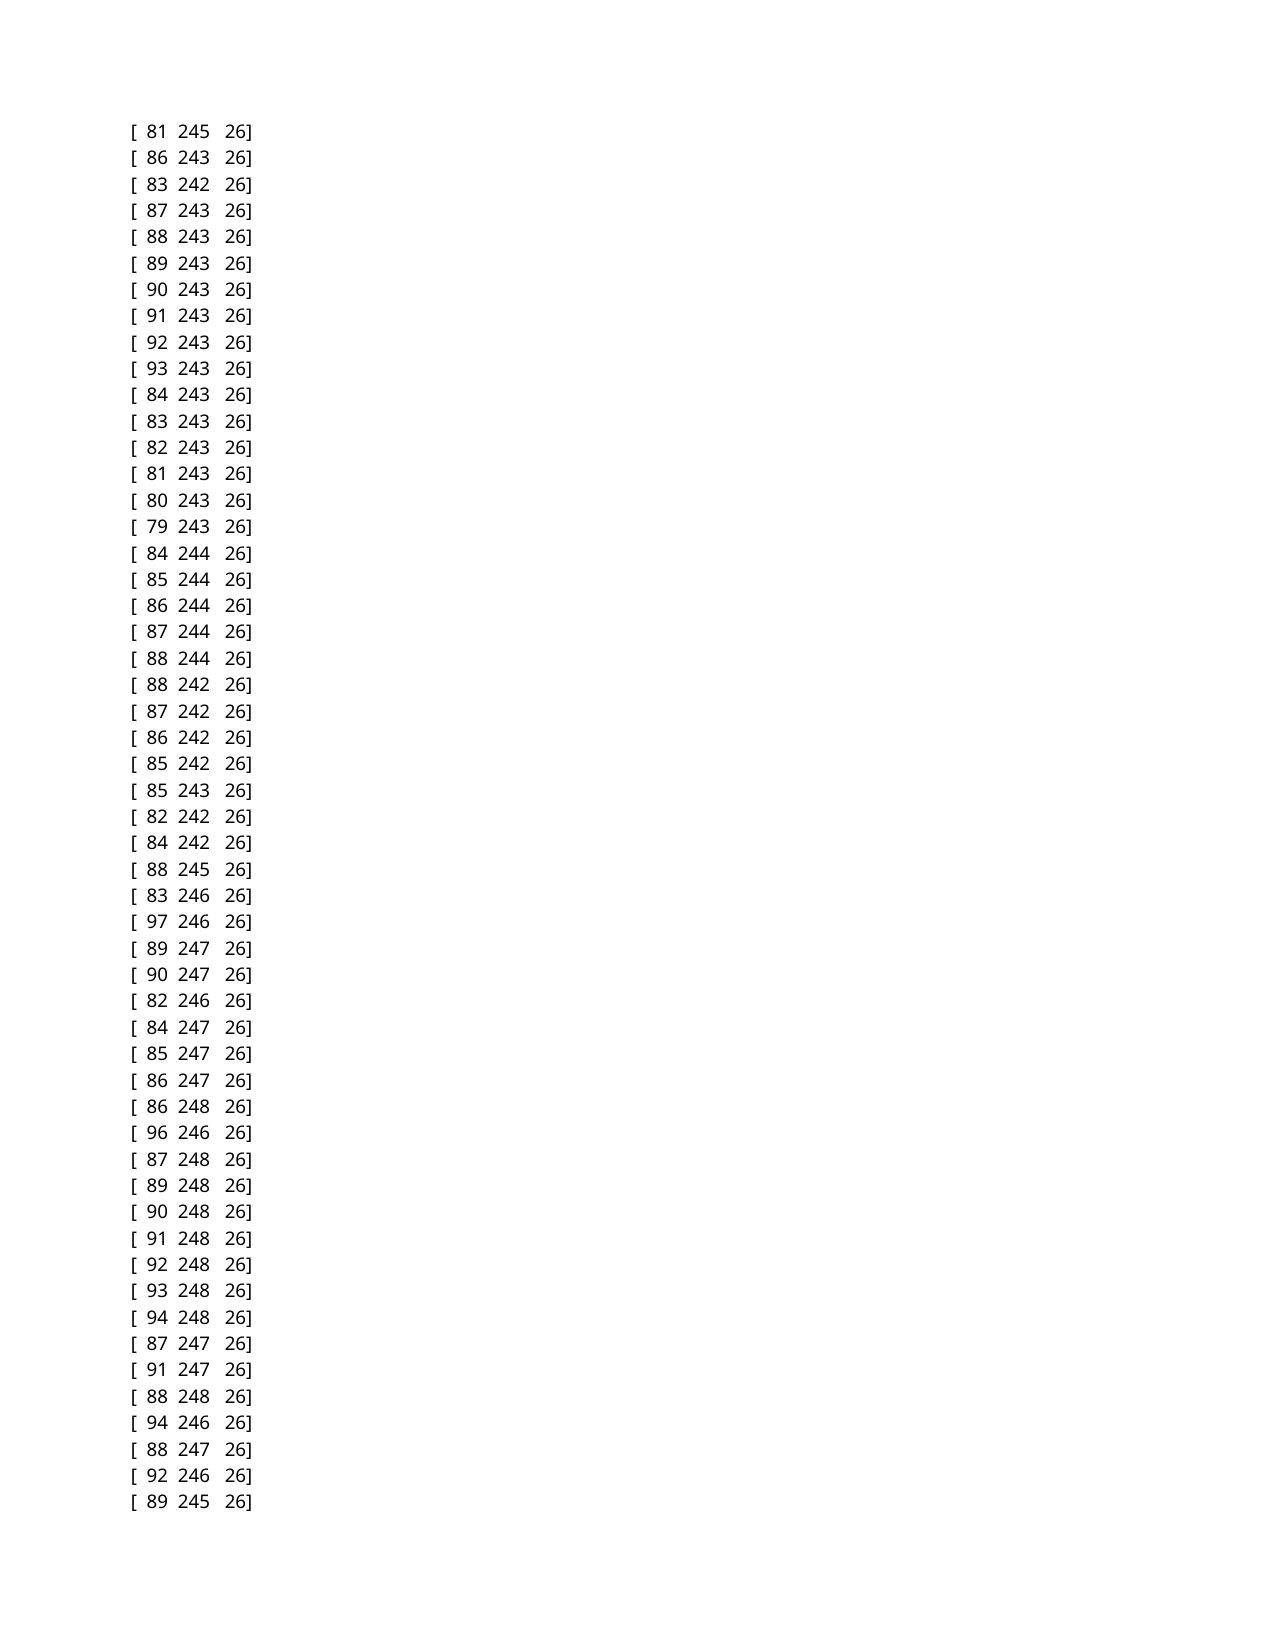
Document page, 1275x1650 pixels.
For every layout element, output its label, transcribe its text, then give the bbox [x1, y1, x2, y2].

text [ 96 246 26] [118, 1119, 1157, 1146]
text [ 93 243 26] [118, 355, 1157, 382]
text [ 87 248 26] [118, 1146, 1157, 1172]
text [ 87 244 26] [118, 619, 1157, 645]
text [ 84 247 26] [118, 1014, 1157, 1041]
text [ 84 243 26] [118, 382, 1157, 408]
text [ 83 243 26] [118, 408, 1157, 434]
text [ 85 247 26] [118, 1041, 1157, 1067]
text [ 82 246 26] [118, 988, 1157, 1014]
text [ 90 248 26] [118, 1199, 1157, 1225]
text [ 93 248 26] [118, 1278, 1157, 1304]
text [ 92 243 26] [118, 329, 1157, 355]
text [ 91 243 26] [118, 303, 1157, 329]
text [ 89 248 26] [118, 1172, 1157, 1199]
text [ 86 247 26] [118, 1067, 1157, 1093]
text [ 84 244 26] [118, 540, 1157, 566]
text [ 84 242 26] [118, 830, 1157, 856]
text [ 89 243 26] [118, 250, 1157, 276]
text [ 88 247 26] [118, 1436, 1157, 1462]
text [ 86 242 26] [118, 724, 1157, 751]
text [ 86 248 26] [118, 1093, 1157, 1119]
text [ 83 246 26] [118, 882, 1157, 909]
text [ 88 244 26] [118, 645, 1157, 672]
text [ 94 248 26] [118, 1304, 1157, 1330]
text [ 85 243 26] [118, 777, 1157, 803]
text [ 82 243 26] [118, 434, 1157, 461]
text [ 90 243 26] [118, 276, 1157, 303]
text [ 87 247 26] [118, 1330, 1157, 1357]
text [ 79 243 26] [118, 513, 1157, 540]
text [ 92 246 26] [118, 1462, 1157, 1488]
text [ 87 242 26] [118, 698, 1157, 724]
text [ 81 243 26] [118, 461, 1157, 487]
text [ 88 242 26] [118, 672, 1157, 698]
text [ 86 243 26] [118, 144, 1157, 171]
text [ 88 243 26] [118, 223, 1157, 250]
text [ 87 243 26] [118, 197, 1157, 223]
text [ 85 242 26] [118, 751, 1157, 777]
text [ 88 245 26] [118, 856, 1157, 882]
text [ 85 244 26] [118, 566, 1157, 592]
text [ 83 242 26] [118, 171, 1157, 197]
text [ 90 247 26] [118, 961, 1157, 988]
text [ 88 248 26] [118, 1383, 1157, 1409]
text [ 91 248 26] [118, 1225, 1157, 1251]
text [ 86 244 26] [118, 592, 1157, 619]
text [ 89 245 26] [118, 1488, 1157, 1515]
text [ 91 247 26] [118, 1357, 1157, 1383]
text [ 94 246 26] [118, 1409, 1157, 1436]
text [ 80 243 26] [118, 487, 1157, 513]
text [ 81 245 26] [118, 118, 1157, 144]
text [ 92 248 26] [118, 1251, 1157, 1278]
text [ 82 242 26] [118, 803, 1157, 830]
text [ 89 247 26] [118, 935, 1157, 961]
text [ 97 246 26] [118, 909, 1157, 935]
